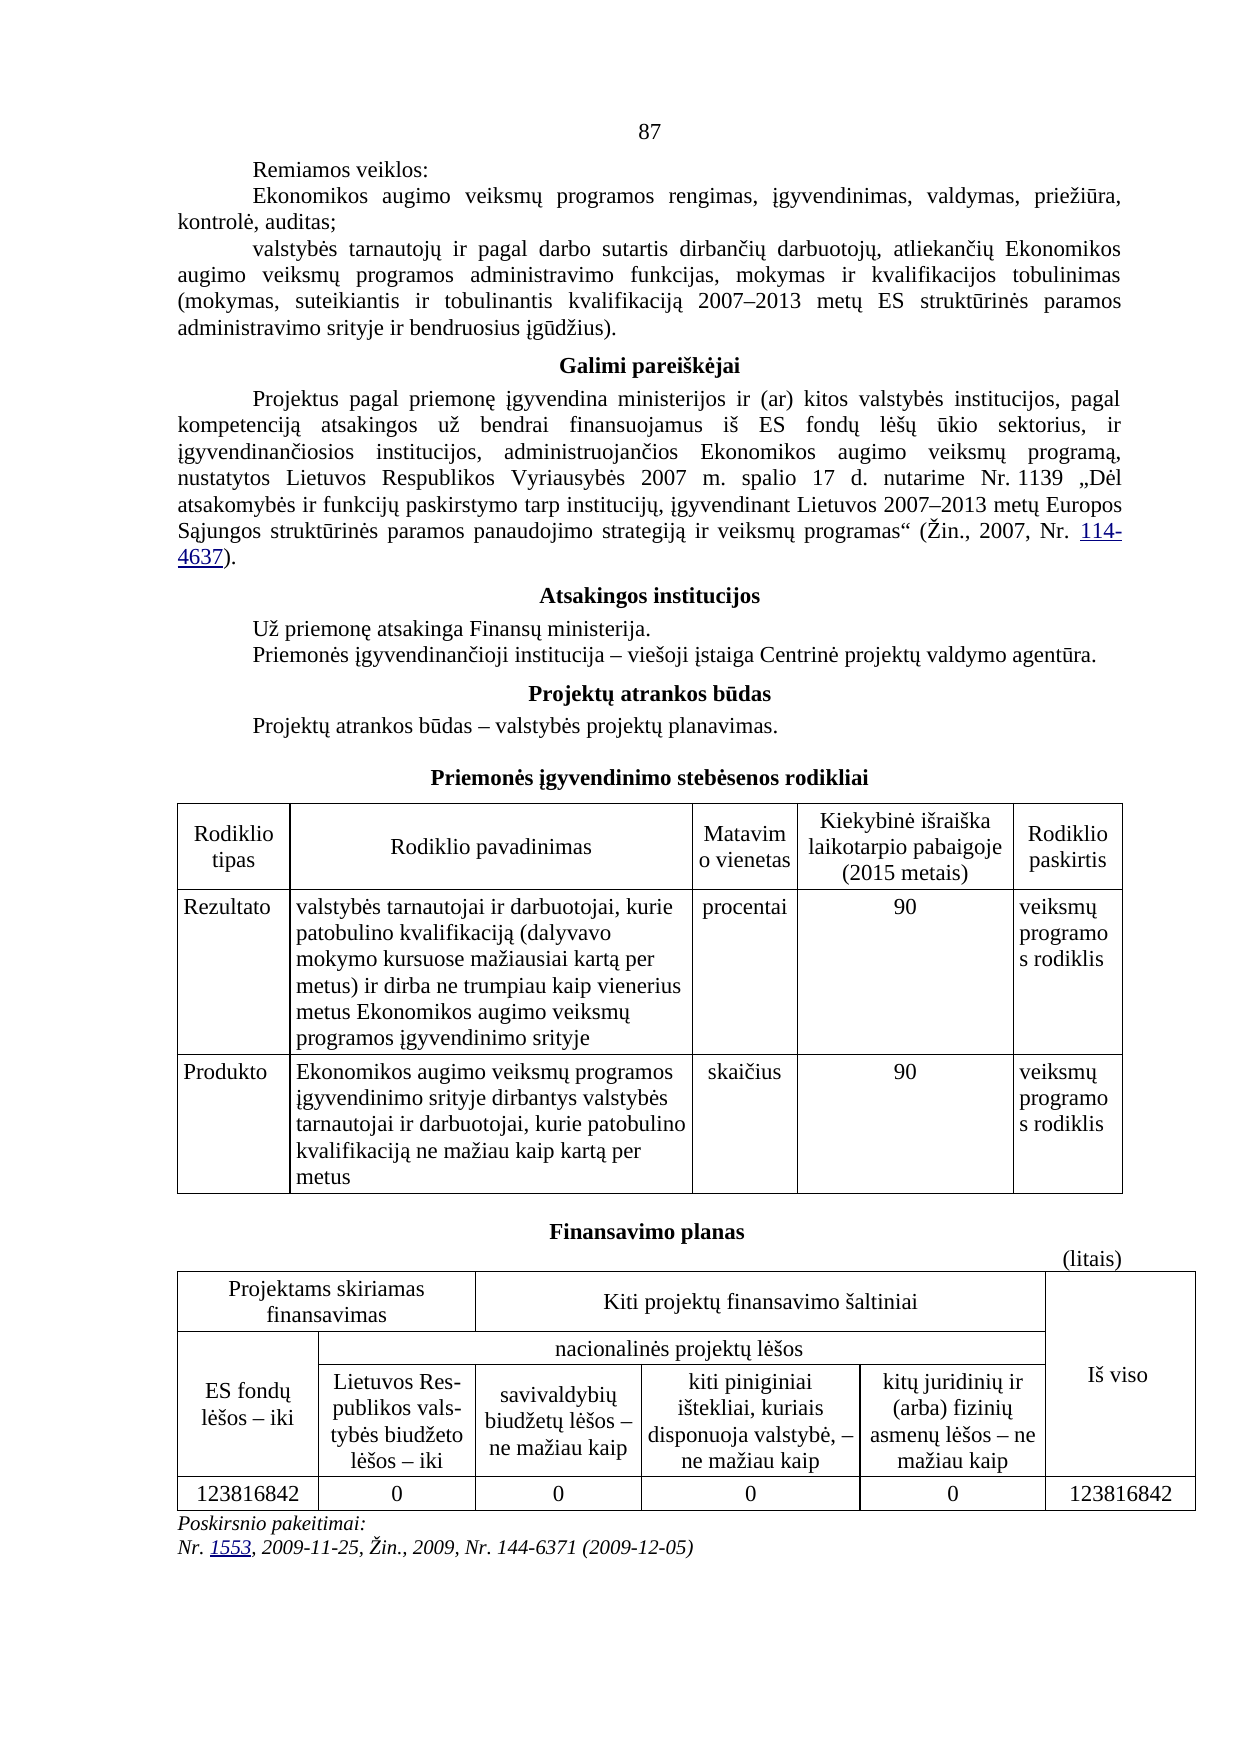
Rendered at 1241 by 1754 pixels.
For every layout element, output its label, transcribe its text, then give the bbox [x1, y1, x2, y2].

table_header Iš viso [1046, 1272, 1195, 1476]
table_cell veiksmų programos rodiklis [1014, 1055, 1122, 1192]
table_cell 90 [798, 1055, 1013, 1192]
table_cell 90 [798, 890, 1013, 1054]
text Nr. 1553, 2009-11-25, Žin., 2009, Nr. 144-6371 (2009-12-05) [177, 1534, 1122, 1559]
text Remiamos veiklos: [177, 156, 1122, 182]
table_cell 0 [476, 1477, 641, 1509]
table_cell Lietuvos Res­publikos vals­tybės biudžeto lėšos – iki [319, 1365, 475, 1476]
text Projektų atrankos būdas – valstybės projektų planavimas. [177, 713, 1122, 739]
table_header Kiekybinė išraiška laikotarpio pabaigoje (2015 metais) [798, 804, 1013, 889]
text Priemonės įgyvendinančioji institucija – viešoji įstaiga Centrinė projektų valdymo agentūra. [177, 641, 1122, 667]
text Priemonės įgyvendinimo stebėsenos rodikliai [177, 764, 1122, 790]
table_cell savivaldybių biudžetų lėšos – ne mažiau kaip [476, 1365, 641, 1476]
table_cell Rezultato [178, 890, 289, 1054]
text valstybės tarnautojų ir pagal darbo sutartis dirbančių darbuotojų, atliekančių Ekonomikos augimo veiksmų programos administravimo funkcijas, mokymas ir kvalifikacijos tobulinimas (mokymas, suteikiantis ir tobulinantis kvalifikaciją 2007–2013 metų ES struktūrinės paramos administravimo srityje ir bendruosius įgūdžius). [177, 235, 1122, 340]
text (litais) [177, 1245, 1122, 1271]
table_cell 0 [861, 1477, 1045, 1509]
text Už priemonę atsakinga Finansų ministerija. [177, 615, 1122, 641]
table_cell kitų juridinių ir (arba) fizinių asmenų lėšos – ne mažiau kaip [861, 1365, 1045, 1476]
text Atsakingos institucijos [177, 582, 1122, 608]
text Ekonomikos augimo veiksmų programos rengimas, įgyvendinimas, valdymas, priežiūra, kontrolė, auditas; [177, 182, 1122, 235]
table_cell procentai [693, 890, 797, 1054]
table_header Kiti projektų finansavimo šaltiniai [476, 1272, 1045, 1331]
table_cell ES fondų lėšos – iki [178, 1332, 318, 1476]
table_header Rodiklio pavadinimas [291, 804, 692, 889]
table_cell skaičius [693, 1055, 797, 1192]
text Galimi pareiškėjai [177, 353, 1122, 379]
table_header Rodiklio tipas [178, 804, 289, 889]
text Projektus pagal priemonę įgyvendina ministerijos ir (ar) kitos valstybės institucijos, pagal kompetenciją atsakingos už bendrai finansuojamus iš ES fondų lėšų ūkio sektorius, ir įgyvendinančiosios institucijos, administruojančios Ekonomikos augimo veiksmų programą, nustatytos Lietuvos Respublikos Vyriausybės 2007 m. spalio 17 d. nutarime Nr. 1139 „Dėl atsakomybės ir funkcijų paskirstymo tarp institucijų, įgyvendinant Lietuvos 2007–2013 metų Europos Sąjungos struktūrinės paramos panaudojimo strategiją ir veiksmų programas“ (Žin., 2007, Nr. 114-4637). [177, 385, 1122, 570]
text Finansavimo planas [177, 1218, 1122, 1245]
table_cell 123816842 [1046, 1477, 1195, 1509]
table_cell Produkto [178, 1055, 289, 1192]
table_cell nacionalinės projektų lėšos [319, 1332, 1045, 1364]
table_header Matavimo vienetas [693, 804, 797, 889]
table_cell 0 [642, 1477, 859, 1509]
text Projektų atrankos būdas [177, 680, 1122, 706]
table_cell valstybės tarnautojai ir darbuotojai, kurie patobulino kvalifikaciją (dalyvavo mokymo kursuose mažiausiai kartą per metus) ir dirba ne trumpiau kaip vienerius metus Ekonomikos augimo veiksmų programos įgyvendinimo srityje [291, 890, 692, 1054]
text Poskirsnio pakeitimai: [177, 1511, 1122, 1534]
table_cell veiksmų programos rodiklis [1014, 890, 1122, 1054]
table_cell kiti piniginiai ištekliai, kuriais disponuoja valstybė, – ne mažiau kaip [642, 1365, 859, 1476]
table_cell Ekonomikos augimo veiksmų programos įgyvendinimo srityje dirbantys valstybės tarnautojai ir darbuotojai, kurie patobulino kvalifikaciją ne mažiau kaip kartą per metus [291, 1055, 692, 1192]
table_header Projektams skiriamas finansavimas [178, 1272, 475, 1331]
table_cell 0 [319, 1477, 475, 1509]
table_header Rodiklio paskirtis [1014, 804, 1122, 889]
table_cell 123816842 [178, 1477, 318, 1509]
